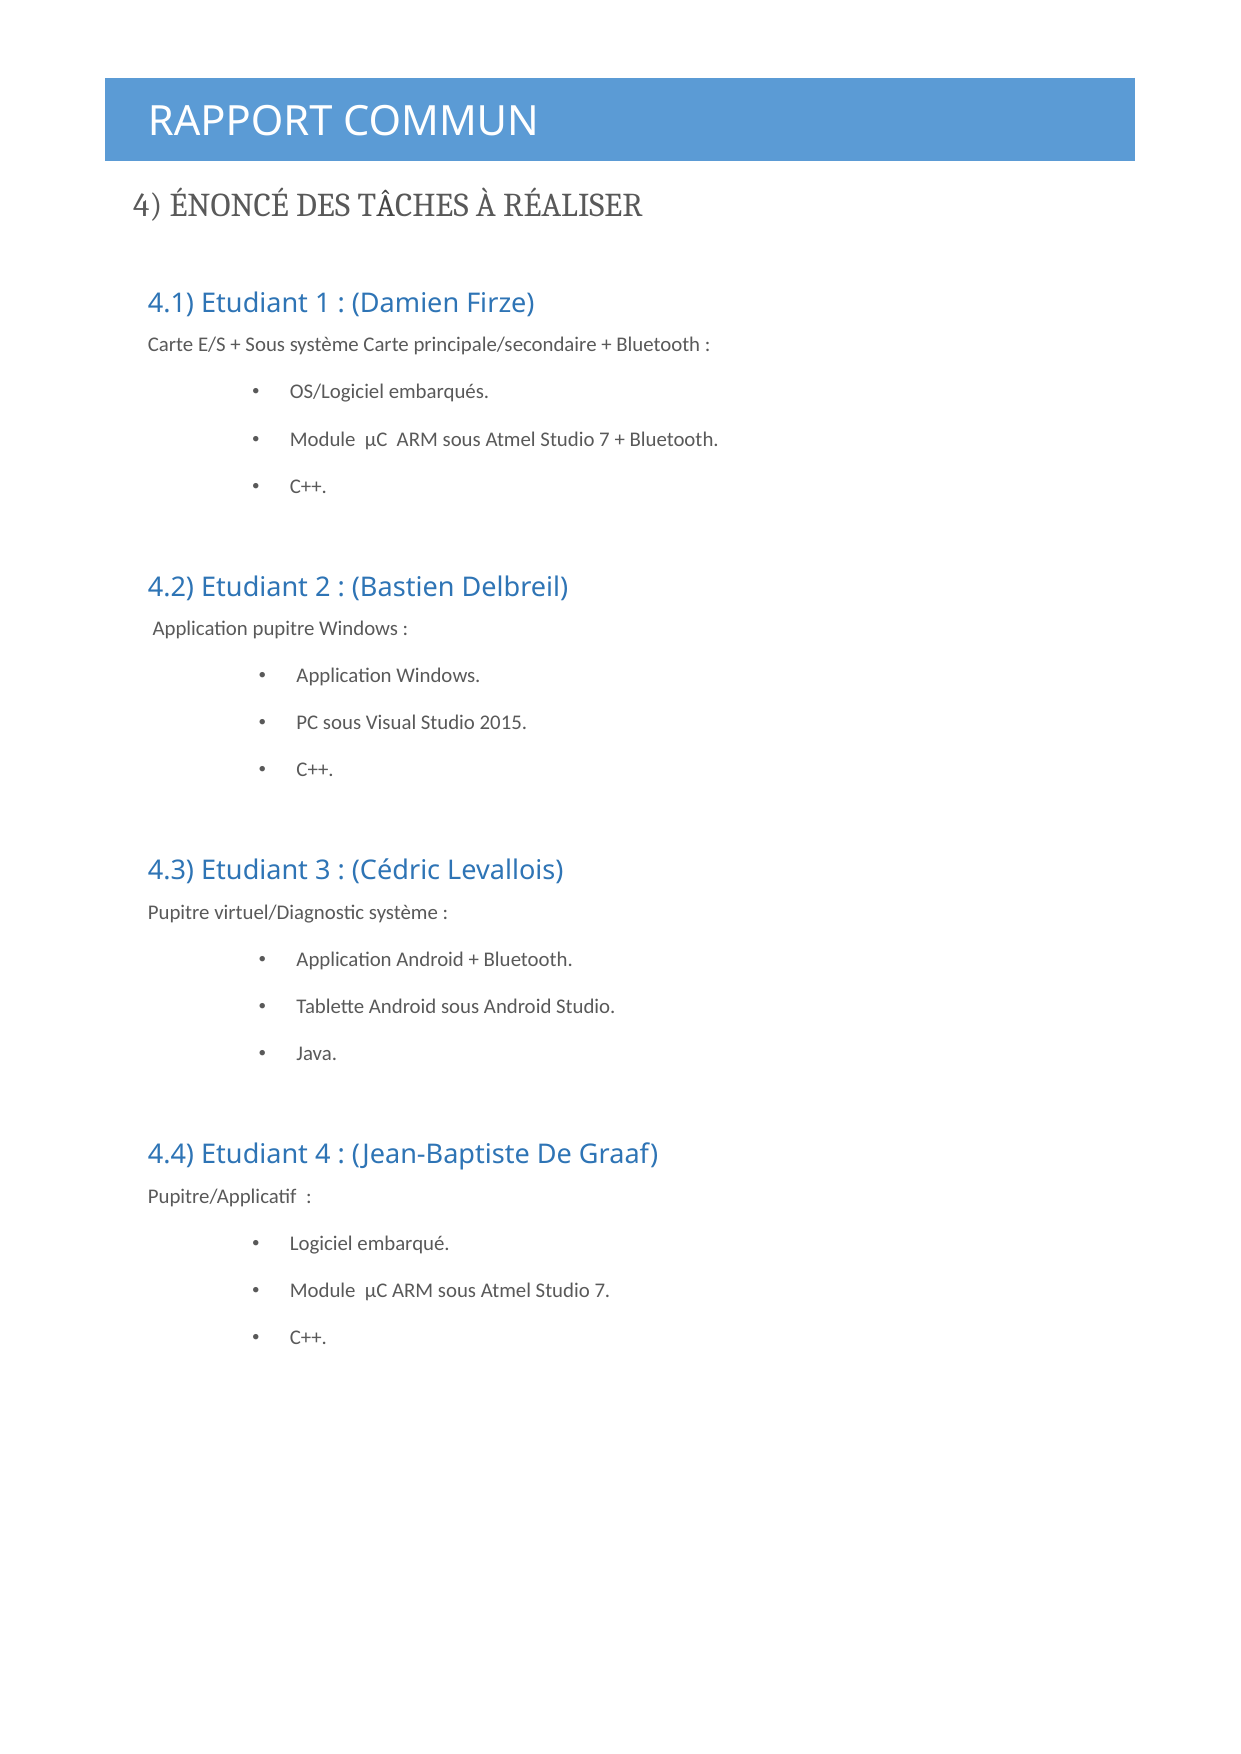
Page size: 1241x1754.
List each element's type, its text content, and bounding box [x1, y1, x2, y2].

list PC sous Visual Studio 2015. [259, 709, 1093, 735]
list Logiciel embarqué. [252, 1230, 1093, 1255]
list Tablette Android sous Android Studio. [259, 993, 1093, 1019]
text Carte E/S + Sous système Carte principale/secondaire + Bluetooth : [148, 332, 1093, 357]
list Module µC ARM sous Atmel Studio 7 + Bluetooth. [252, 426, 1093, 451]
list C++. [252, 1324, 1093, 1349]
list C++. [259, 757, 1093, 782]
list Java. [259, 1040, 1093, 1066]
picture [903, 55, 1115, 78]
subtitle 4.1) Etudiant 1 : (Damien Firze) [148, 283, 1093, 320]
text Pupitre/Applicatif : [148, 1183, 1093, 1208]
text Application pupitre Windows : [148, 615, 1093, 641]
text Pupitre virtuel/Diagnostic système : [148, 899, 1093, 924]
list Application Android + Bluetooth. [259, 946, 1093, 972]
picture [903, 161, 1115, 188]
list Module µC ARM sous Atmel Studio 7. [252, 1277, 1093, 1302]
subtitle 4) ÉNONCÉ DES TÂCHES À RÉALISER [133, 186, 1093, 224]
subtitle 4.4) Etudiant 4 : (Jean-Baptiste De Graaf) [148, 1134, 1093, 1171]
list OS/Logiciel embarqués. [252, 379, 1093, 404]
list C++. [252, 473, 1093, 498]
subtitle 4.2) Etudiant 2 : (Bastien Delbreil) [148, 567, 1093, 604]
subtitle 4.3) Etudiant 3 : (Cédric Levallois) [148, 851, 1093, 888]
list Application Windows. [259, 662, 1093, 688]
